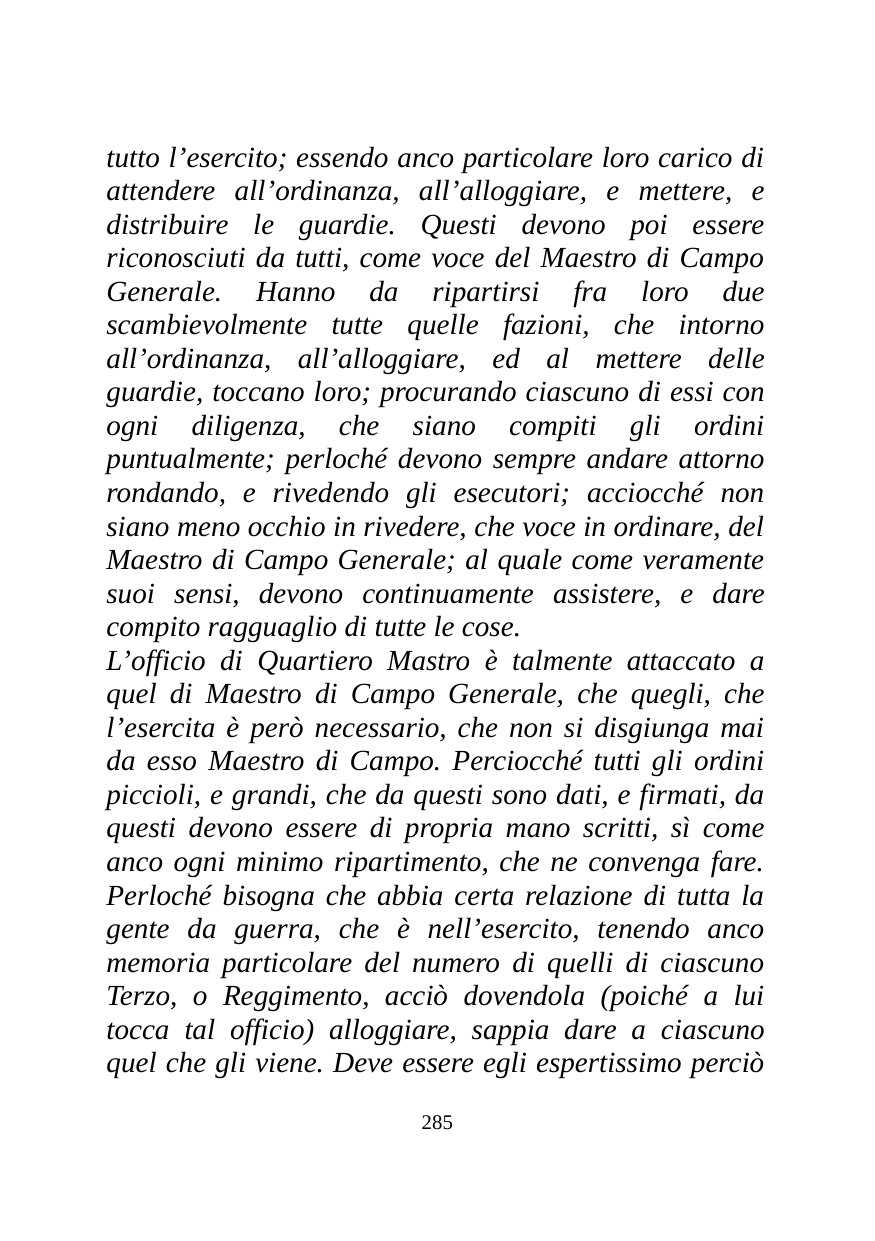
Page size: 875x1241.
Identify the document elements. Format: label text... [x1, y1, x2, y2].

text tutto l’esercito; essendo anco particolare loro carico di attendere all’ordinanza, all’alloggiare, e mettere, e distribuire le guardie. Questi devono poi essere riconosciuti da tutti, come voce del Maestro di Campo Generale. Hanno da ripartirsi fra loro due scambievolmente tutte quelle fazioni, che intorno all’ordinanza, all’alloggiare, ed al mettere delle guardie, toccano loro; procurando ciascuno di essi con ogni diligenza, che siano compiti gli ordini puntualmente; perloché devono sempre andare attorno rondando, e rivedendo gli esecutori; acciocché non siano meno occhio in rivedere, che voce in ordinare, del Maestro di Campo Generale; al quale come veramente suoi sensi, devono continuamente assistere, e dare compito ragguaglio di tutte le cose. [106, 140, 768, 643]
text L’officio di Quartiero Mastro è talmente attaccato a quel di Maestro di Campo Generale, che quegli, che l’esercita è però necessario, che non si disgiunga mai da esso Maestro di Campo. Perciocché tutti gli ordini piccioli, e grandi, che da questi sono dati, e firmati, da questi devono essere di propria mano scritti, sì come anco ogni minimo ripartimento, che ne convenga fare. Perloché bisogna che abbia certa relazione di tutta la gente da guerra, che è nell’esercito, tenendo anco memoria particolare del numero di quelli di ciascuno Terzo, o Reggimento, acciò dovendola (poiché a lui tocca tal officio) alloggiare, sappia dare a ciascuno quel che gli viene. Deve essere egli espertissimo perciò [106, 643, 768, 1079]
